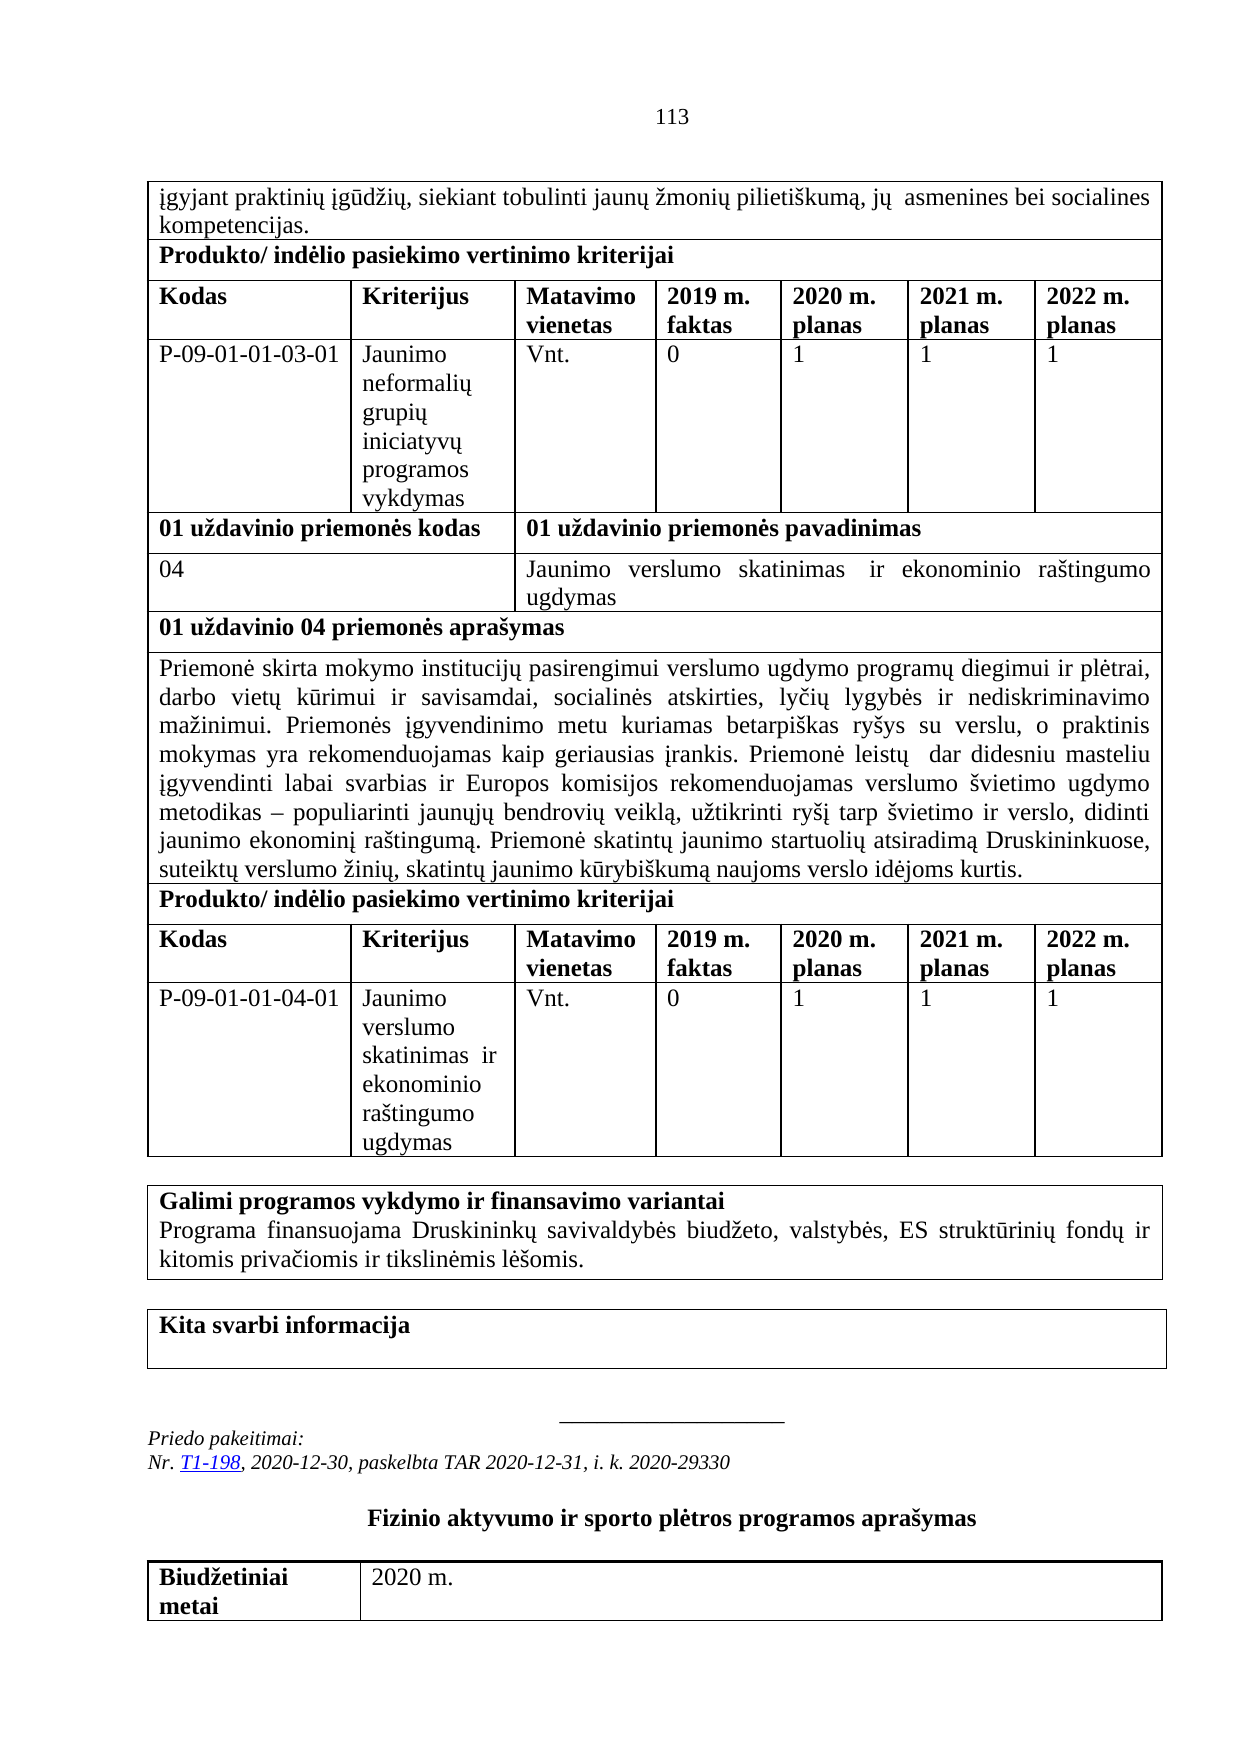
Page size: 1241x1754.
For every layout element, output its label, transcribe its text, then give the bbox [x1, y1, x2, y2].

table_cell Produkto/ indėlio pasiekimo vertinimo kriterijai [149, 240, 1161, 280]
table_cell Vnt. [516, 340, 655, 512]
table_cell 0 [657, 340, 780, 512]
table_cell 1 [1036, 983, 1161, 1156]
table_cell Kriterijus [352, 281, 514, 338]
text Fizinio aktyvumo ir sporto plėtros programos aprašymas [148, 1503, 1196, 1532]
table_cell 2022 m. planas [1036, 925, 1161, 982]
table_cell 01 uždavinio priemonės pavadinimas [516, 513, 1161, 553]
table_cell įgyjant praktinių įgūdžių, siekiant tobulinti jaunų žmonių pilietiškumą, jų asmenines bei socialines kompetencijas. [149, 182, 1161, 239]
text Priedo pakeitimai: [148, 1426, 1196, 1450]
table_cell 2020 m. planas [782, 281, 907, 338]
table_cell 0 [657, 983, 780, 1156]
table_cell 2021 m. planas [909, 281, 1034, 338]
table_cell 2019 m. faktas [657, 281, 780, 338]
table_cell Kriterijus [352, 925, 514, 982]
table_header Galimi programos vykdymo ir finansavimo variantai Programa finansuojama Druskininkų savivaldybės biudžeto, valstybės, ES struktūrinių fondų ir kitomis privačiomis ir tikslinėmis lėšomis. [148, 1186, 1162, 1279]
table_cell 01 uždavinio 04 priemonės aprašymas [149, 612, 1161, 652]
table_cell 2022 m. planas [1036, 281, 1161, 338]
table_cell Jaunimo verslumo skatinimas ir ekonominio raštingumo ugdymas [516, 554, 1161, 611]
table_cell P-09-01-01-03-01 [149, 340, 350, 512]
table_header Kita svarbi informacija [148, 1310, 1166, 1367]
table_cell Kodas [149, 925, 350, 982]
table_cell Produkto/ indėlio pasiekimo vertinimo kriterijai [149, 884, 1161, 923]
table_cell P-09-01-01-04-01 [149, 983, 350, 1156]
table_cell Priemonė skirta mokymo institucijų pasirengimui verslumo ugdymo programų diegimui ir plėtrai, darbo vietų kūrimui ir savisamdai, socialinės atskirties, lyčių lygybės ir nediskriminavimo mažinimui. Priemonės įgyvendinimo metu kuriamas betarpiškas ryšys su verslu, o praktinis mokymas yra rekomenduojamas kaip geriausias įrankis. Priemonė leistų dar didesniu masteliu įgyvendinti labai svarbias ir Europos komisijos rekomenduojamas verslumo švietimo ugdymo metodikas – populiarinti jaunųjų bendrovių veiklą, užtikrinti ryšį tarp švietimo ir verslo, didinti jaunimo ekonominį raštingumą. Priemonė skatintų jaunimo startuolių atsiradimą Druskininkuose, suteiktų verslumo žinių, skatintų jaunimo kūrybiškumą naujoms verslo idėjoms kurtis. [149, 653, 1161, 883]
table_cell Vnt. [516, 983, 655, 1156]
table_cell 1 [909, 340, 1034, 512]
table_header 2020 m. [361, 1563, 1161, 1620]
table_cell 1 [782, 340, 907, 512]
table_cell 1 [909, 983, 1034, 1156]
table_header Biudžetiniai metai [149, 1563, 360, 1620]
table_cell 2021 m. planas [909, 925, 1034, 982]
table_cell Matavimovienetas [516, 925, 655, 982]
table_cell Matavimovienetas [516, 281, 655, 338]
table_cell 04 [149, 554, 514, 611]
text Nr. T1-198, 2020-12-30, paskelbta TAR 2020-12-31, i. k. 2020-29330 [148, 1450, 1196, 1474]
table_cell Kodas [149, 281, 350, 338]
table_cell 01 uždavinio priemonės kodas [149, 513, 514, 553]
table_cell 2020 m. planas [782, 925, 907, 982]
table_cell 2019 m. faktas [657, 925, 780, 982]
table_cell Jaunimo neformalių grupių iniciatyvų programos vykdymas [352, 340, 514, 512]
table_cell Jaunimo verslumo skatinimas ir ekonominio raštingumo ugdymas [352, 983, 514, 1156]
text __________________ [148, 1397, 1196, 1426]
table_cell 1 [1036, 340, 1161, 512]
table_cell 1 [782, 983, 907, 1156]
